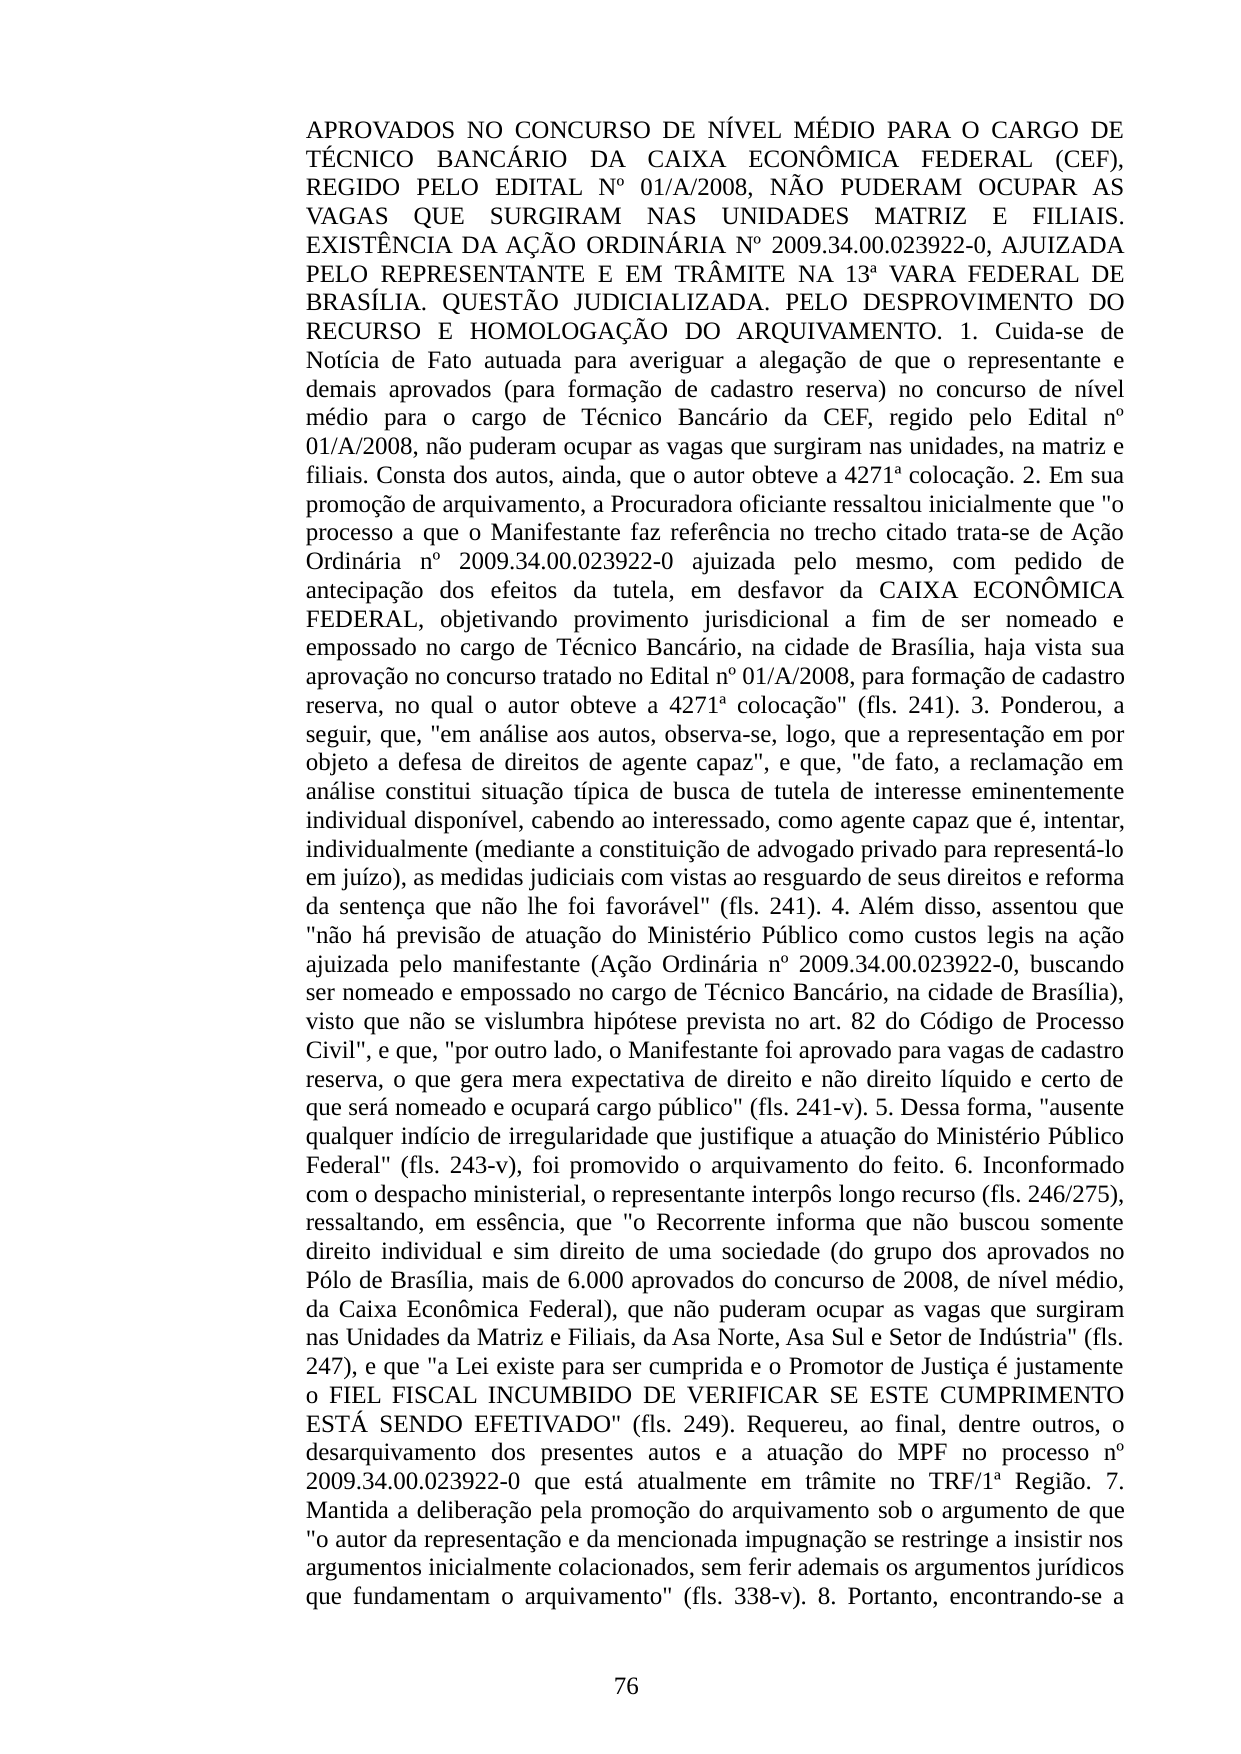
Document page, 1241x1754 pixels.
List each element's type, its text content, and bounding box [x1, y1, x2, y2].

table_cell [121, 109, 178, 1616]
table_cell APROVADOS NO CONCURSO DE NÍVEL MÉDIO PARA O CARGO DE TÉCNICO BANCÁRIO DA CAIXA ECONÔMICA FEDERAL (CEF), REGIDO PELO EDITAL Nº 01/A/2008, NÃO PUDERAM OCUPAR AS VAGAS QUE SURGIRAM NAS UNIDADES MATRIZ E FILIAIS. EXISTÊNCIA DA AÇÃO ORDINÁRIA Nº 2009.34.00.023922-0, AJUIZADA PELO REPRESENTANTE E EM TRÂMITE NA 13ª VARA FEDERAL DE BRASÍLIA. QUESTÃO JUDICIALIZADA. PELO DESPROVIMENTO DO RECURSO E HOMOLOGAÇÃO DO ARQUIVAMENTO. 1. Cuida-se de Notícia de Fato autuada para averiguar a alegação de que o representante e demais aprovados (para formação de cadastro reserva) no concurso de nível médio para o cargo de Técnico Bancário da CEF, regido pelo Edital nº 01/A/2008, não puderam ocupar as vagas que surgiram nas unidades, na matriz e filiais. Consta dos autos, ainda, que o autor obteve a 4271ª colocação. 2. Em sua promoção de arquivamento, a Procuradora oficiante ressaltou inicialmente que "o processo a que o Manifestante faz referência no trecho citado trata-se de Ação Ordinária nº 2009.34.00.023922-0 ajuizada pelo mesmo, com pedido de antecipação dos efeitos da tutela, em desfavor da CAIXA ECONÔMICA FEDERAL, objetivando provimento jurisdicional a fim de ser nomeado e empossado no cargo de Técnico Bancário, na cidade de Brasília, haja vista sua aprovação no concurso tratado no Edital nº 01/A/2008, para formação de cadastro reserva, no qual o autor obteve a 4271ª colocação" (fls. 241). 3. Ponderou, a seguir, que, "em análise aos autos, observa-se, logo, que a representação em por objeto a defesa de direitos de agente capaz", e que, "de fato, a reclamação em análise constitui situação típica de busca de tutela de interesse eminentemente individual disponível, cabendo ao interessado, como agente capaz que é, intentar, individualmente (mediante a constituição de advogado privado para representá-lo em juízo), as medidas judiciais com vistas ao resguardo de seus direitos e reforma da sentença que não lhe foi favorável" (fls. 241). 4. Além disso, assentou que "não há previsão de atuação do Ministério Público como custos legis na ação ajuizada pelo manifestante (Ação Ordinária nº 2009.34.00.023922-0, buscando ser nomeado e empossado no cargo de Técnico Bancário, na cidade de Brasília), visto que não se vislumbra hipótese prevista no art. 82 do Código de Processo Civil", e que, "por outro lado, o Manifestante foi aprovado para vagas de cadastro reserva, o que gera mera expectativa de direito e não direito líquido e certo de que será nomeado e ocupará cargo público" (fls. 241-v). 5. Dessa forma, "ausente qualquer indício de irregularidade que justifique a atuação do Ministério Público Federal" (fls. 243-v), foi promovido o arquivamento do feito. 6. Inconformado com o despacho ministerial, o representante interpôs longo recurso (fls. 246/275), ressaltando, em essência, que "o Recorrente informa que não buscou somente direito individual e sim direito de uma sociedade (do grupo dos aprovados no Pólo de Brasília, mais de 6.000 aprovados do concurso de 2008, de nível médio, da Caixa Econômica Federal), que não puderam ocupar as vagas que surgiram nas Unidades da Matriz e Filiais, da Asa Norte, Asa Sul e Setor de Indústria" (fls. 247), e que "a Lei existe para ser cumprida e o Promotor de Justiça é justamente o FIEL FISCAL INCUMBIDO DE VERIFICAR SE ESTE CUMPRIMENTO ESTÁ SENDO EFETIVADO" (fls. 249). Requereu, ao final, dentre outros, o desarquivamento dos presentes autos e a atuação do MPF no processo nº 2009.34.00.023922-0 que está atualmente em trâmite no TRF/1ª Região. 7. Mantida a deliberação pela promoção do arquivamento sob o argumento de que "o autor da representação e da mencionada impugnação se restringe a insistir nos argumentos inicialmente colacionados, sem ferir ademais os argumentos jurídicos que fundamentam o arquivamento" (fls. 338-v). 8. Portanto, encontrando-se a [300, 109, 1131, 1616]
table_cell [178, 109, 300, 1616]
